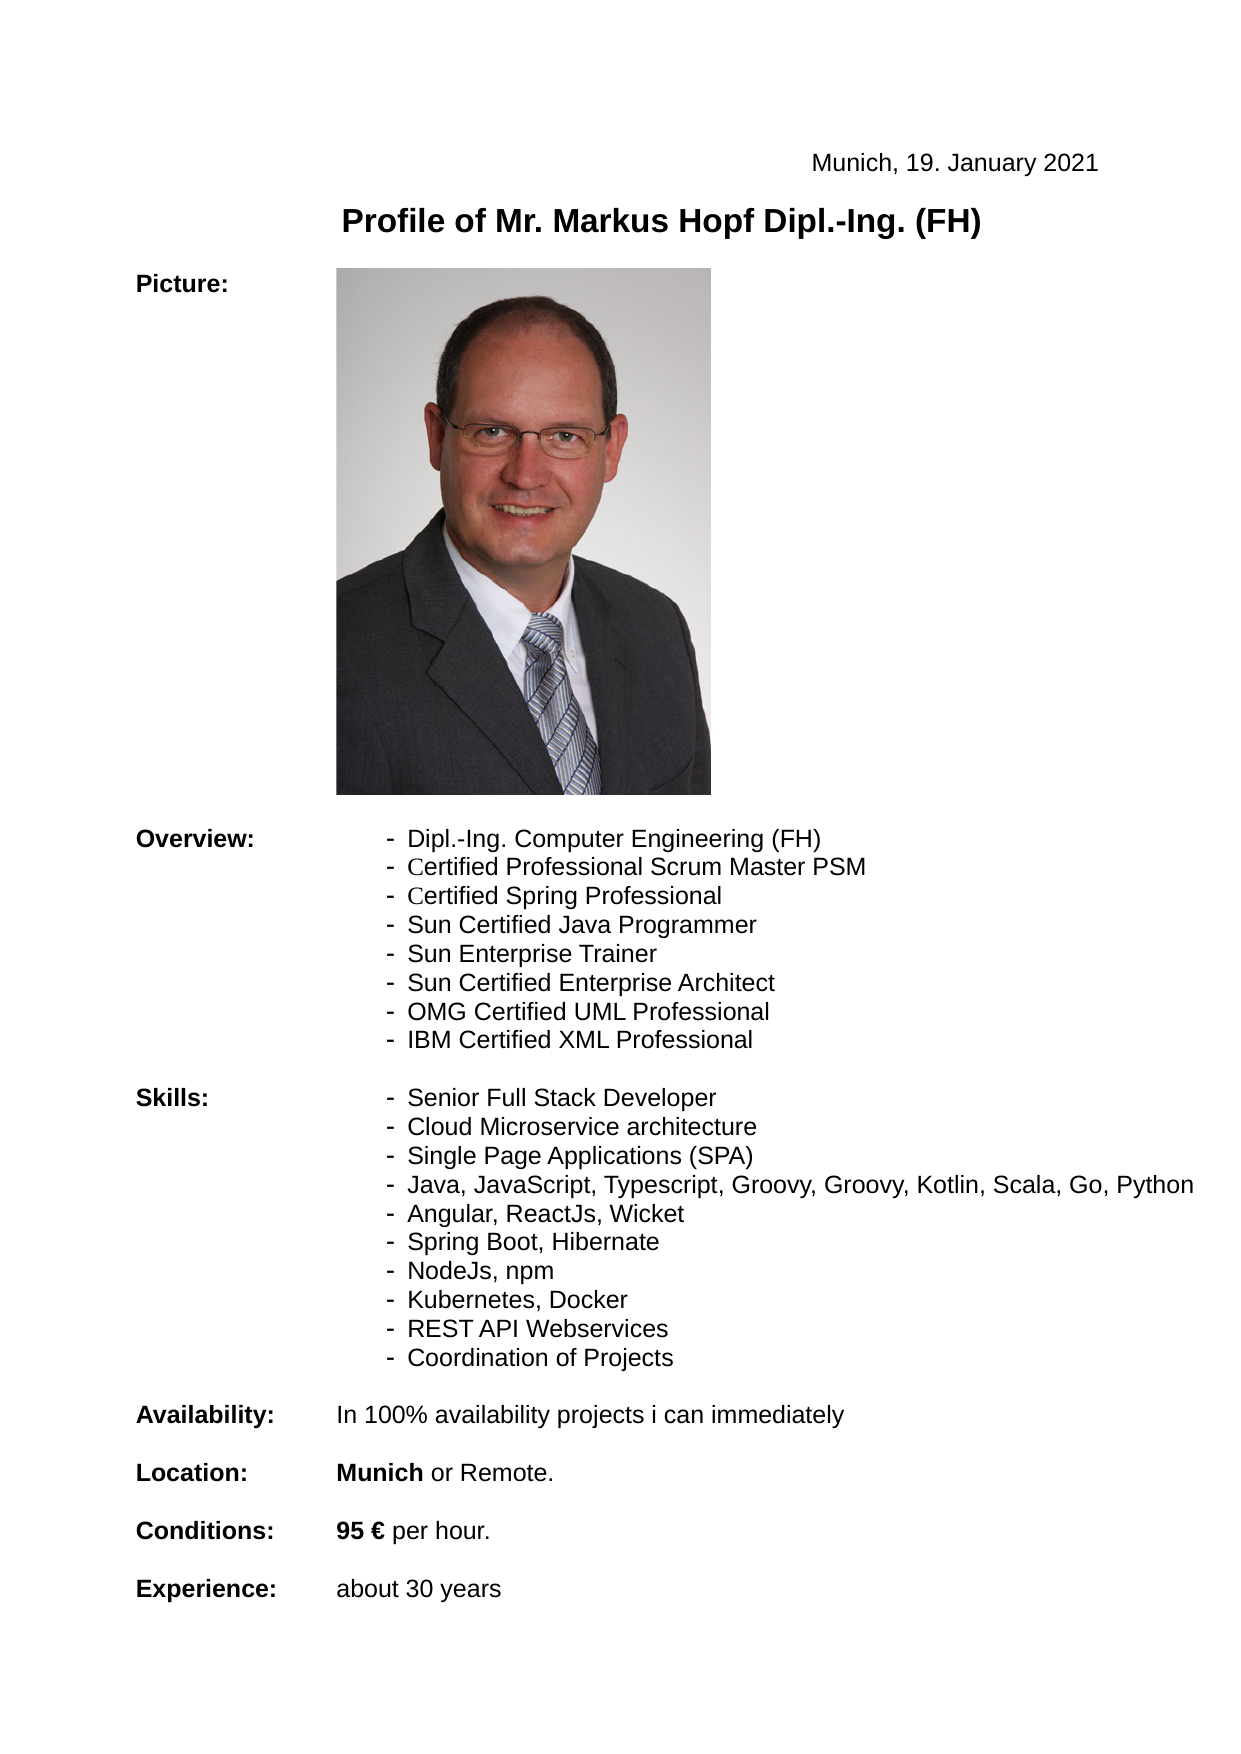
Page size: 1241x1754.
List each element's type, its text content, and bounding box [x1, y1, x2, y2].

table_cell Location: [136, 1458, 336, 1516]
table_cell - Senior Full Stack Developer - Cloud Microservice architecture - Single Page Applications (SPA) - Java, JavaScript, Typescript, Groovy, Groovy, Kotlin, Scala, Go, Python - Angular, ReactJs, Wicket - Spring Boot, Hibernate - NodeJs, npm - Kubernetes, Docker - REST API Webservices - Coordination of Projects [336, 1083, 1209, 1400]
table_cell Availability: [136, 1400, 336, 1458]
table_header [336, 269, 1209, 823]
table_cell 95 € per hour. [336, 1516, 1209, 1574]
table_header Picture: [136, 269, 336, 823]
text Munich, 19. January 2021 [148, 148, 1116, 176]
subtitle Profile of Mr. Markus Hopf Dipl.-Ing. (FH) [295, 201, 1104, 240]
table_cell Experience: [136, 1574, 336, 1632]
table_cell Conditions: [136, 1516, 336, 1574]
table_cell Skills: [136, 1083, 336, 1400]
table_cell Overview: [136, 824, 336, 1083]
table_cell - Dipl.-Ing. Computer Engineering (FH) - Certified Professional Scrum Master PSM - Certified Spring Professional - Sun Certified Java Programmer - Sun Enterprise Trainer - Sun Certified Enterprise Architect - OMG Certified UML Professional - IBM Certified XML Professional [336, 824, 1209, 1083]
table_cell about 30 years [336, 1574, 1209, 1632]
table_cell In 100% availability projects i can immediately [336, 1400, 1209, 1458]
table_cell Munich or Remote. [336, 1458, 1209, 1516]
